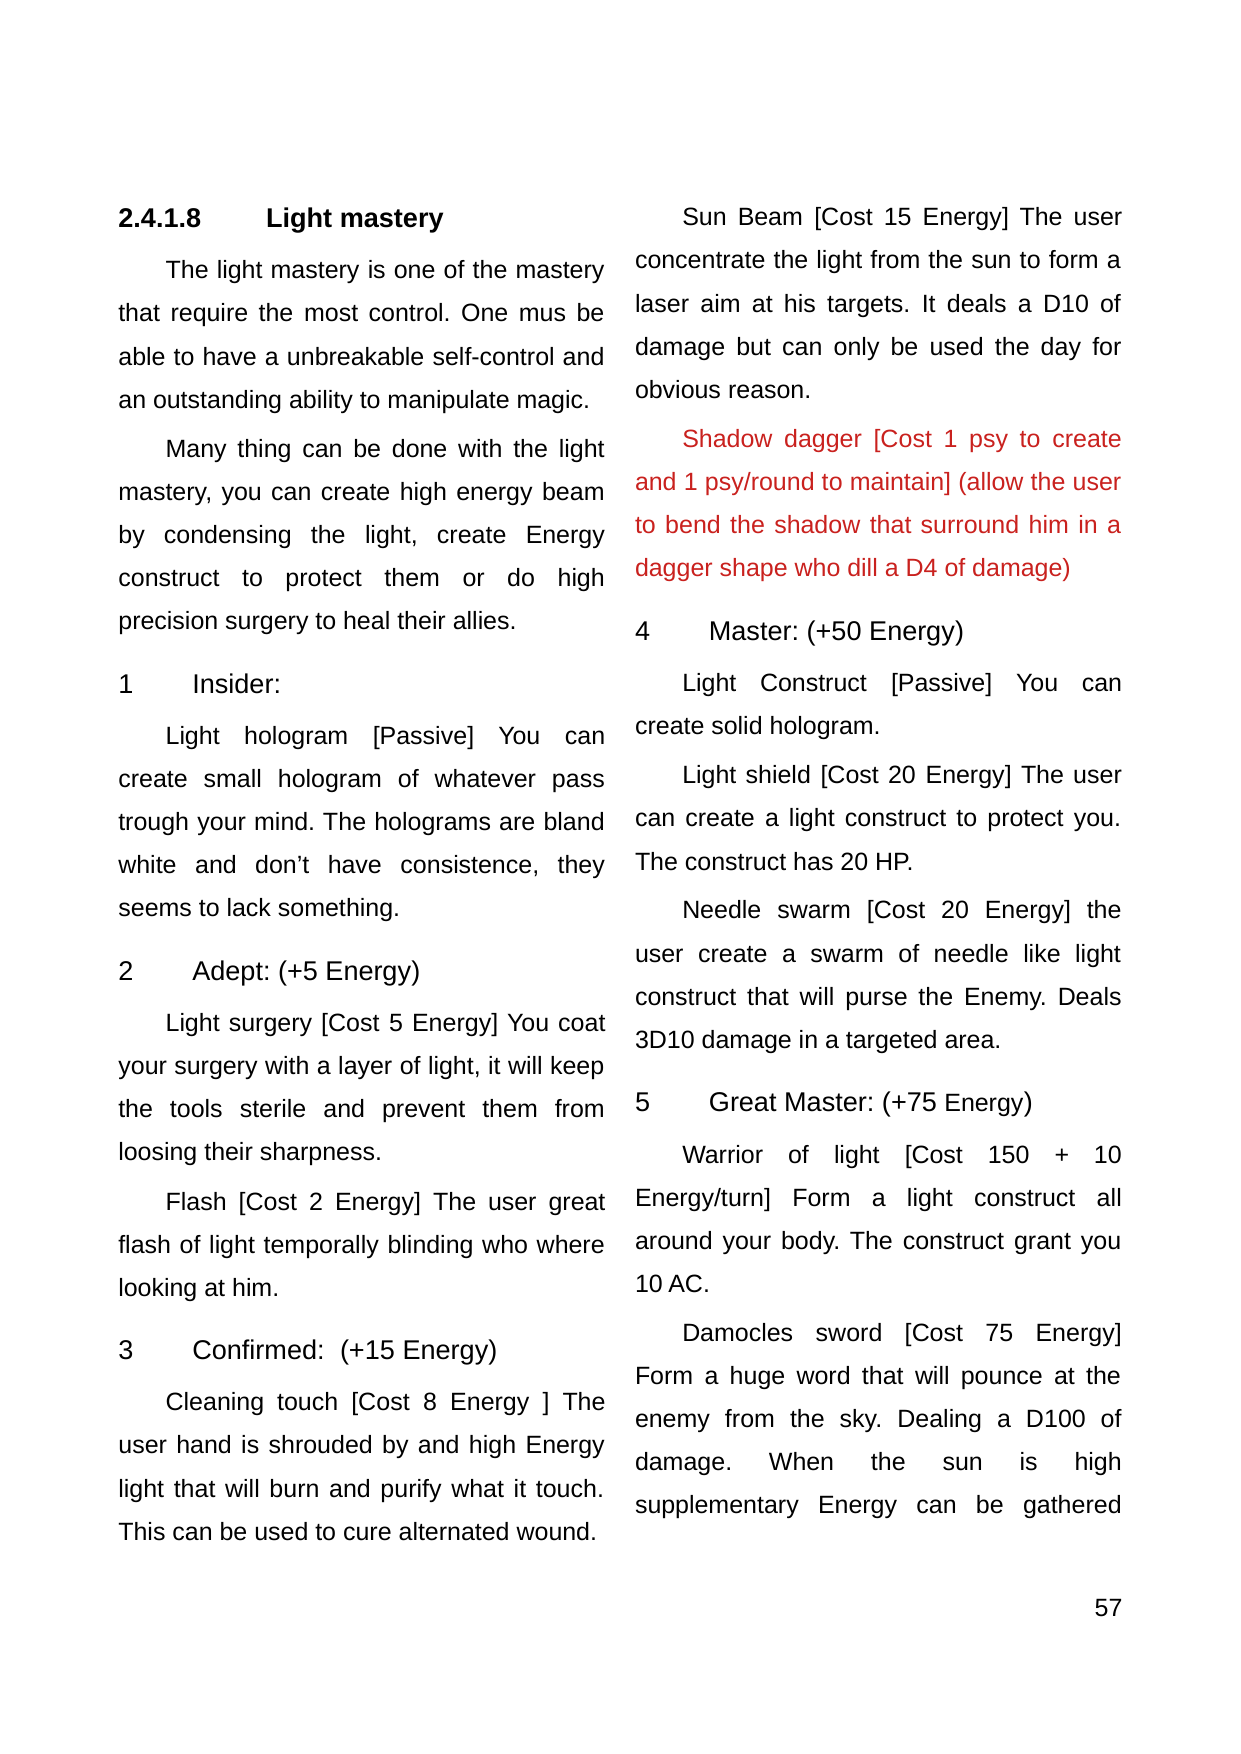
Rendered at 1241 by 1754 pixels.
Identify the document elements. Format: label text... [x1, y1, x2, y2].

text Damocles sword [Cost 75 Energy] Form a huge word that will pounce at the enemy from the sky. Dealing a D100 of damage. When the sun is high supplementary Energy can be gathered [635, 1318, 1122, 1519]
subtitle Great Master: (+75 Energy) [635, 1086, 1122, 1118]
text Light surgery [Cost 5 Energy] You coat your surgery with a layer of light, it will keep the tools sterile and prevent them from loosing their sharpness. [118, 1008, 605, 1166]
text Cleaning touch [Cost 8 Energy ] The user hand is shrouded by and high Energy light that will burn and purify what it touch. This can be used to cure alternated wound. [118, 1387, 605, 1546]
subtitle Light mastery [118, 202, 605, 234]
text Light shield [Cost 20 Energy] The user can create a light construct to protect you. The construct has 20 HP. [635, 760, 1122, 875]
subtitle Adept: (+5 Energy) [118, 955, 605, 986]
text The light mastery is one of the mastery that require the most control. One mus be able to have a unbreakable self-control and an outstanding ability to manipulate magic. [118, 255, 605, 413]
subtitle Insider: [118, 668, 605, 699]
text Flash [Cost 2 Energy] The user great flash of light temporally blinding who where looking at him. [118, 1186, 605, 1301]
text Shadow dagger [Cost 1 psy to create and 1 psy/round to maintain] (allow the user to bend the shadow that surround him in a dagger shape who dill a D4 of damage) [635, 424, 1122, 582]
text Sun Beam [Cost 15 Energy] The user concentrate the light from the sun to form a laser aim at his targets. It deals a D10 of damage but can only be used the day for obvious reason. [635, 202, 1122, 404]
subtitle Confirmed: (+15 Energy) [118, 1334, 605, 1366]
subtitle Master: (+50 Energy) [635, 615, 1122, 646]
text Light Construct [Passive] You can create solid hologram. [635, 668, 1122, 740]
text Needle swarm [Cost 20 Energy] the user create a swarm of needle like light construct that will purse the Enemy. Deals 3D10 damage in a targeted area. [635, 896, 1122, 1054]
text Many thing can be done with the light mastery, you can create high energy beam by condensing the light, create Energy construct to protect them or do high precision surgery to heal their allies. [118, 434, 605, 635]
text Light hologram [Passive] You can create small hologram of whatever pass trough your mind. The holograms are bland white and don’t have consistence, they seems to lack something. [118, 721, 605, 922]
text Warrior of light [Cost 150 + 10 Energy/turn] Form a light construct all around your body. The construct grant you 10 AC. [635, 1139, 1122, 1298]
